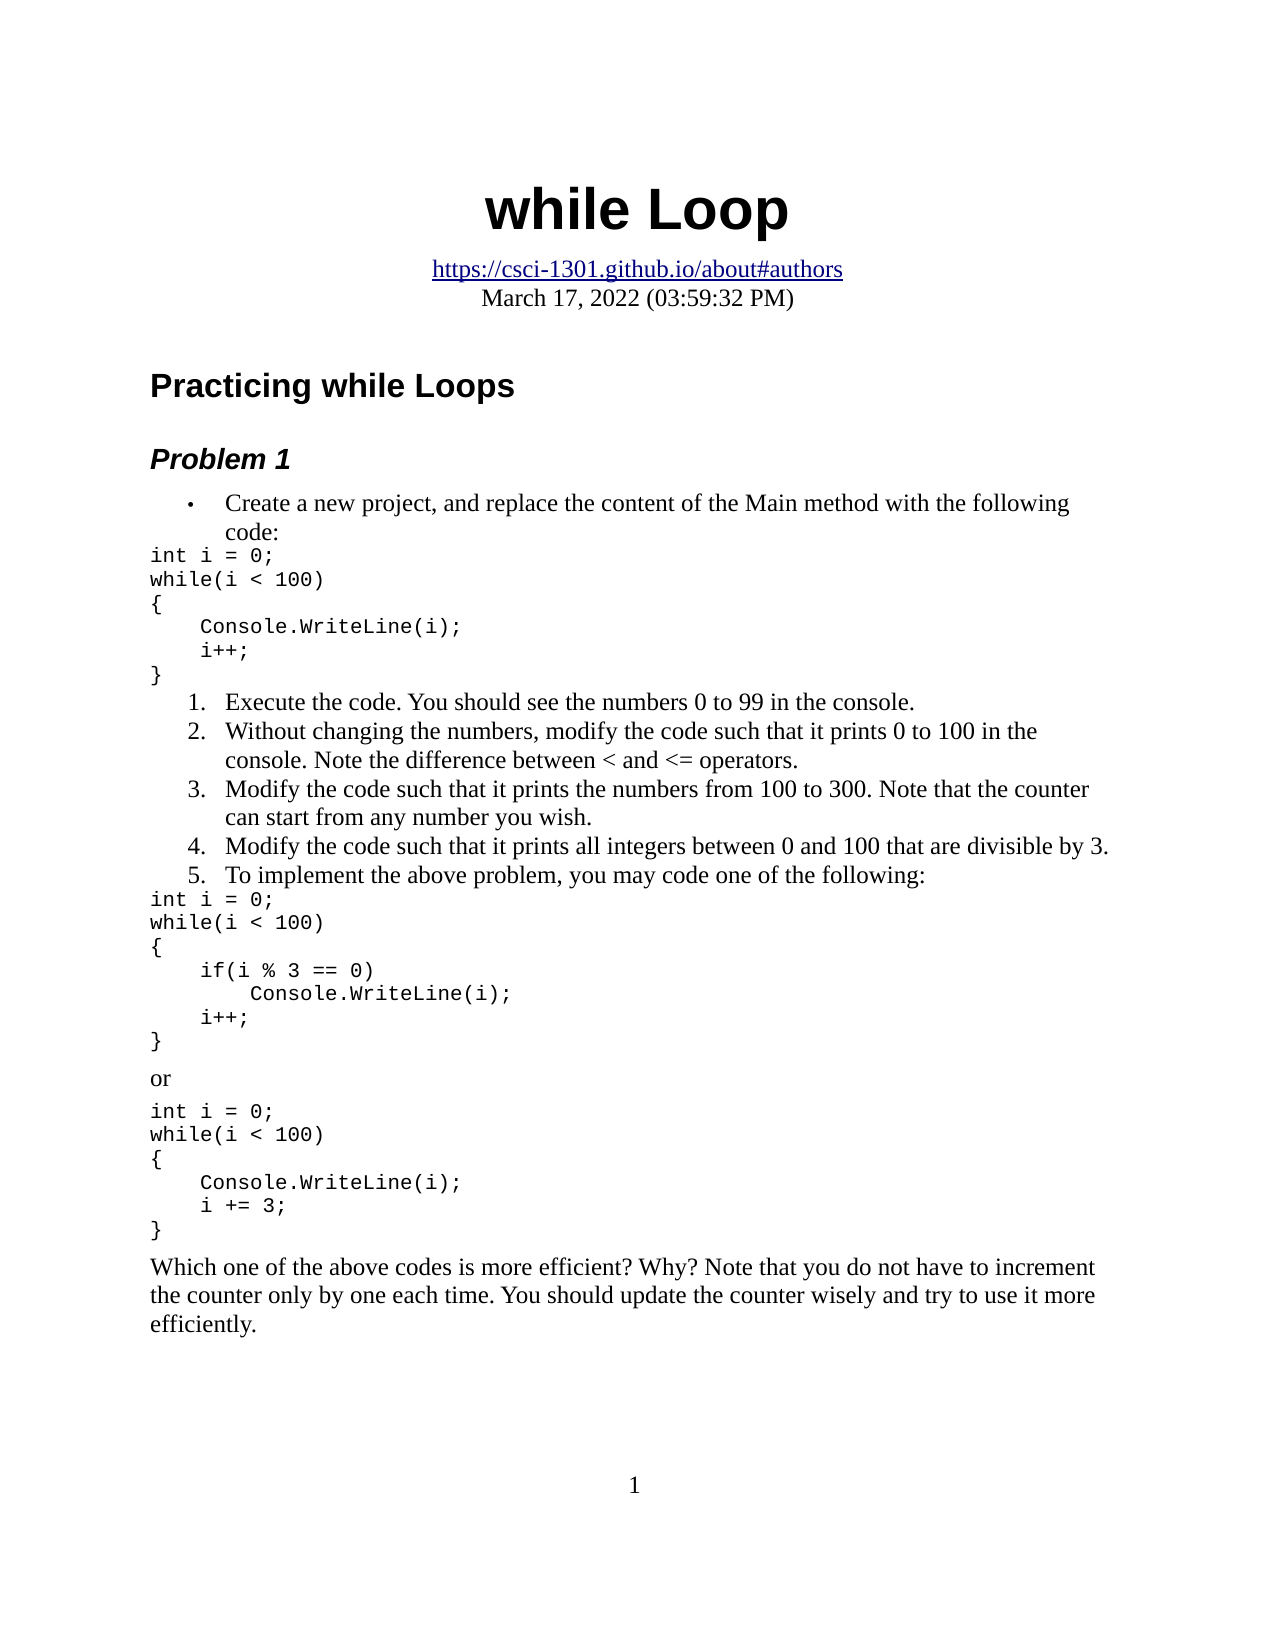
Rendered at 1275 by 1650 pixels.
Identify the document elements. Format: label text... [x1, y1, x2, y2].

text or [150, 1063, 1125, 1092]
text i++; [150, 640, 1125, 664]
subtitle Problem 1 [150, 442, 1125, 476]
text } [150, 1219, 1125, 1243]
text { [150, 936, 1125, 959]
title while Loop [150, 175, 1125, 242]
text while(i < 100) [150, 1124, 1125, 1148]
text i += 3; [150, 1195, 1125, 1219]
text } [150, 1031, 1125, 1054]
text int i = 0; [150, 889, 1125, 912]
text https://csci-1301.github.io/about#authors [150, 254, 1125, 283]
text Which one of the above codes is more efficient? Why? Note that you do not have to increment the counter only by one each time. You should update the counter wisely and try to use it more efficiently. [150, 1252, 1125, 1338]
list Modify the code such that it prints the numbers from 100 to 300. Note that the counter can start from any number you wish. [187, 774, 1125, 831]
text Console.WriteLine(i); [150, 1172, 1125, 1195]
text while(i < 100) [150, 912, 1125, 936]
text } [150, 664, 1125, 687]
list Without changing the numbers, modify the code such that it prints 0 to 100 in the console. Note the difference between < and <= operators. [187, 716, 1125, 774]
text if(i % 3 == 0) [150, 959, 1125, 983]
list Execute the code. You should see the numbers 0 to 99 in the console. [187, 687, 1125, 716]
text i++; [150, 1007, 1125, 1031]
list Create a new project, and replace the content of the Main method with the following code: [187, 488, 1125, 546]
list Modify the code such that it prints all integers between 0 and 100 that are divisible by 3. [187, 831, 1125, 860]
text { [150, 1148, 1125, 1172]
text March 17, 2022 (03:59:32 PM) [150, 283, 1125, 312]
text int i = 0; [150, 546, 1125, 569]
text int i = 0; [150, 1101, 1125, 1124]
list To implement the above problem, you may code one of the following: [187, 860, 1125, 889]
subtitle Practicing while Loops [150, 366, 1125, 404]
text { [150, 593, 1125, 616]
text Console.WriteLine(i); [150, 983, 1125, 1007]
text while(i < 100) [150, 569, 1125, 593]
text Console.WriteLine(i); [150, 616, 1125, 640]
